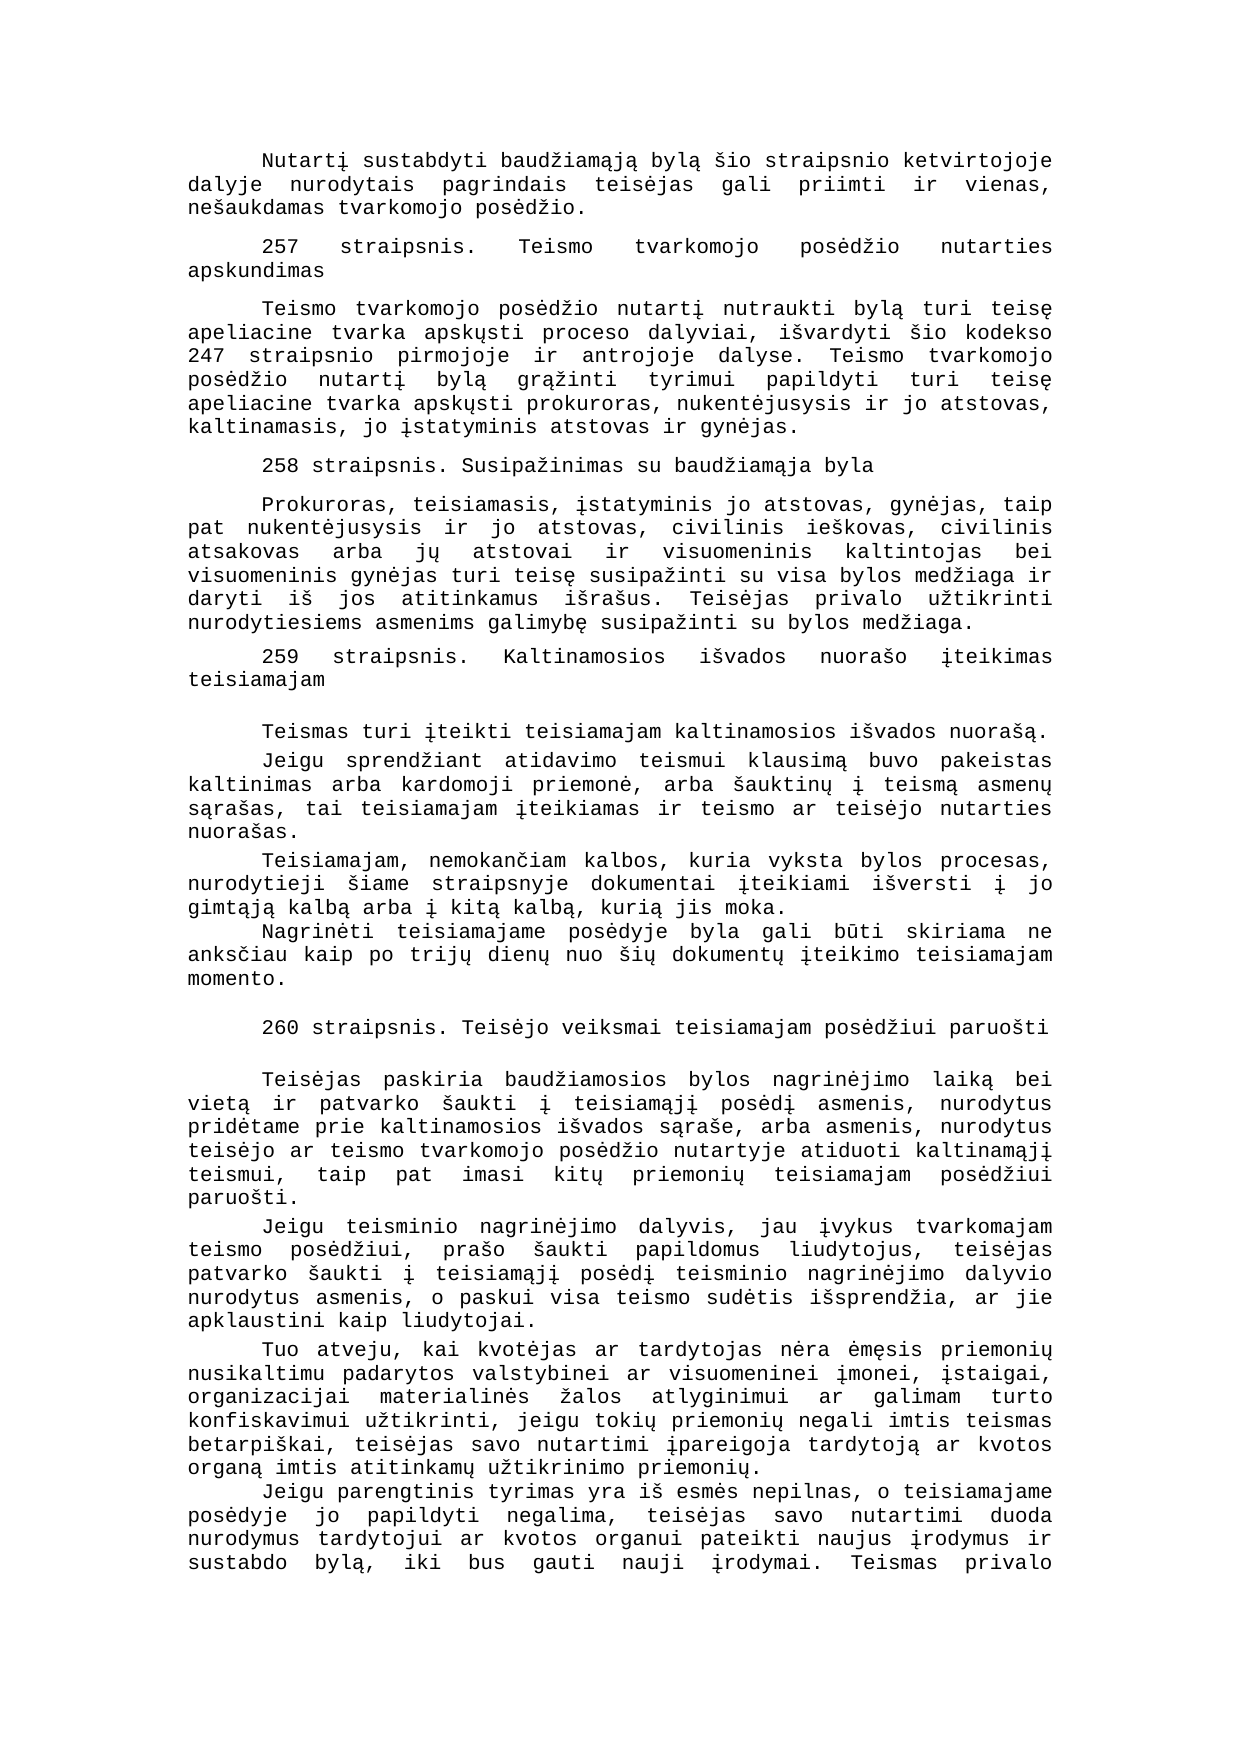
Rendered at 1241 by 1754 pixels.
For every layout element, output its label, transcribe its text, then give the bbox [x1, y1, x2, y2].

text Jeigu parengtinis tyrimas yra iš esmės nepilnas, o teisiamajame posėdyje jo papildyti negalima, teisėjas savo nutartimi duoda nurodymus tardytojui ar kvotos organui pateikti naujus įrodymus ir sustabdo bylą, iki bus gauti nauji įrodymai. Teismas privalo [187, 1481, 1053, 1576]
text Teisiamajam, nemokančiam kalbos, kuria vyksta bylos procesas, nurodytieji šiame straipsnyje dokumentai įteikiami išversti į jo gimtąją kalbą arba į kitą kalbą, kurią jis moka. [187, 850, 1053, 921]
text Prokuroras, teisiamasis, įstatyminis jo atstovas, gynėjas, taip pat nukentėjusysis ir jo atstovas, civilinis ieškovas, civilinis atsakovas arba jų atstovai ir visuomeninis kaltintojas bei visuomeninis gynėjas turi teisę susipažinti su visa bylos medžiaga ir daryti iš jos atitinkamus išrašus. Teisėjas privalo užtikrinti nurodytiesiems asmenims galimybę susipažinti su bylos medžiaga. [187, 494, 1053, 636]
text 260 straipsnis. Teisėjo veiksmai teisiamajam posėdžiui paruošti [187, 1017, 1053, 1040]
text Teismas turi įteikti teisiamajam kaltinamosios išvados nuorašą. [187, 722, 1053, 745]
text Tuo atveju, kai kvotėjas ar tardytojas nėra ėmęsis priemonių nusikaltimu padarytos valstybinei ar visuomeninei įmonei, įstaigai, organizacijai materialinės žalos atlyginimui ar galimam turto konfiskavimui užtikrinti, jeigu tokių priemonių negali imtis teismas betarpiškai, teisėjas savo nutartimi įpareigoja tardytoją ar kvotos organą imtis atitinkamų užtikrinimo priemonių. [187, 1339, 1053, 1481]
text Nutartį sustabdyti baudžiamąją bylą šio straipsnio ketvirtojoje dalyje nurodytais pagrindais teisėjas gali priimti ir vienas, nešaukdamas tvarkomojo posėdžio. [187, 150, 1053, 221]
text 258 straipsnis. Susipažinimas su baudžiamąja byla [187, 455, 1053, 479]
text Teisėjas paskiria baudžiamosios bylos nagrinėjimo laiką bei vietą ir patvarko šaukti į teisiamąjį posėdį asmenis, nurodytus pridėtame prie kaltinamosios išvados sąraše, arba asmenis, nurodytus teisėjo ar teismo tvarkomojo posėdžio nutartyje atiduoti kaltinamąjį teismui, taip pat imasi kitų priemonių teisiamajam posėdžiui paruošti. [187, 1069, 1053, 1211]
text Nagrinėti teisiamajame posėdyje byla gali būti skiriama ne anksčiau kaip po trijų dienų nuo šių dokumentų įteikimo teisiamajam momento. [187, 921, 1053, 992]
text Jeigu sprendžiant atidavimo teismui klausimą buvo pakeistas kaltinimas arba kardomoji priemonė, arba šauktinų į teismą asmenų sąrašas, tai teisiamajam įteikiamas ir teismo ar teisėjo nutarties nuorašas. [187, 750, 1053, 845]
text 259 straipsnis. Kaltinamosios išvados nuorašo įteikimas teisiamajam [187, 646, 1053, 693]
text Teismo tvarkomojo posėdžio nutartį nutraukti bylą turi teisę apeliacine tvarka apskųsti proceso dalyviai, išvardyti šio kodekso 247 straipsnio pirmojoje ir antrojoje dalyse. Teismo tvarkomojo posėdžio nutartį bylą grąžinti tyrimui papildyti turi teisę apeliacine tvarka apskųsti prokuroras, nukentėjusysis ir jo atstovas, kaltinamasis, jo įstatyminis atstovas ir gynėjas. [187, 298, 1053, 440]
text Jeigu teisminio nagrinėjimo dalyvis, jau įvykus tvarkomajam teismo posėdžiui, prašo šaukti papildomus liudytojus, teisėjas patvarko šaukti į teisiamąjį posėdį teisminio nagrinėjimo dalyvio nurodytus asmenis, o paskui visa teismo sudėtis išsprendžia, ar jie apklaustini kaip liudytojai. [187, 1216, 1053, 1334]
text 257 straipsnis. Teismo tvarkomojo posėdžio nutarties apskundimas [187, 236, 1053, 283]
